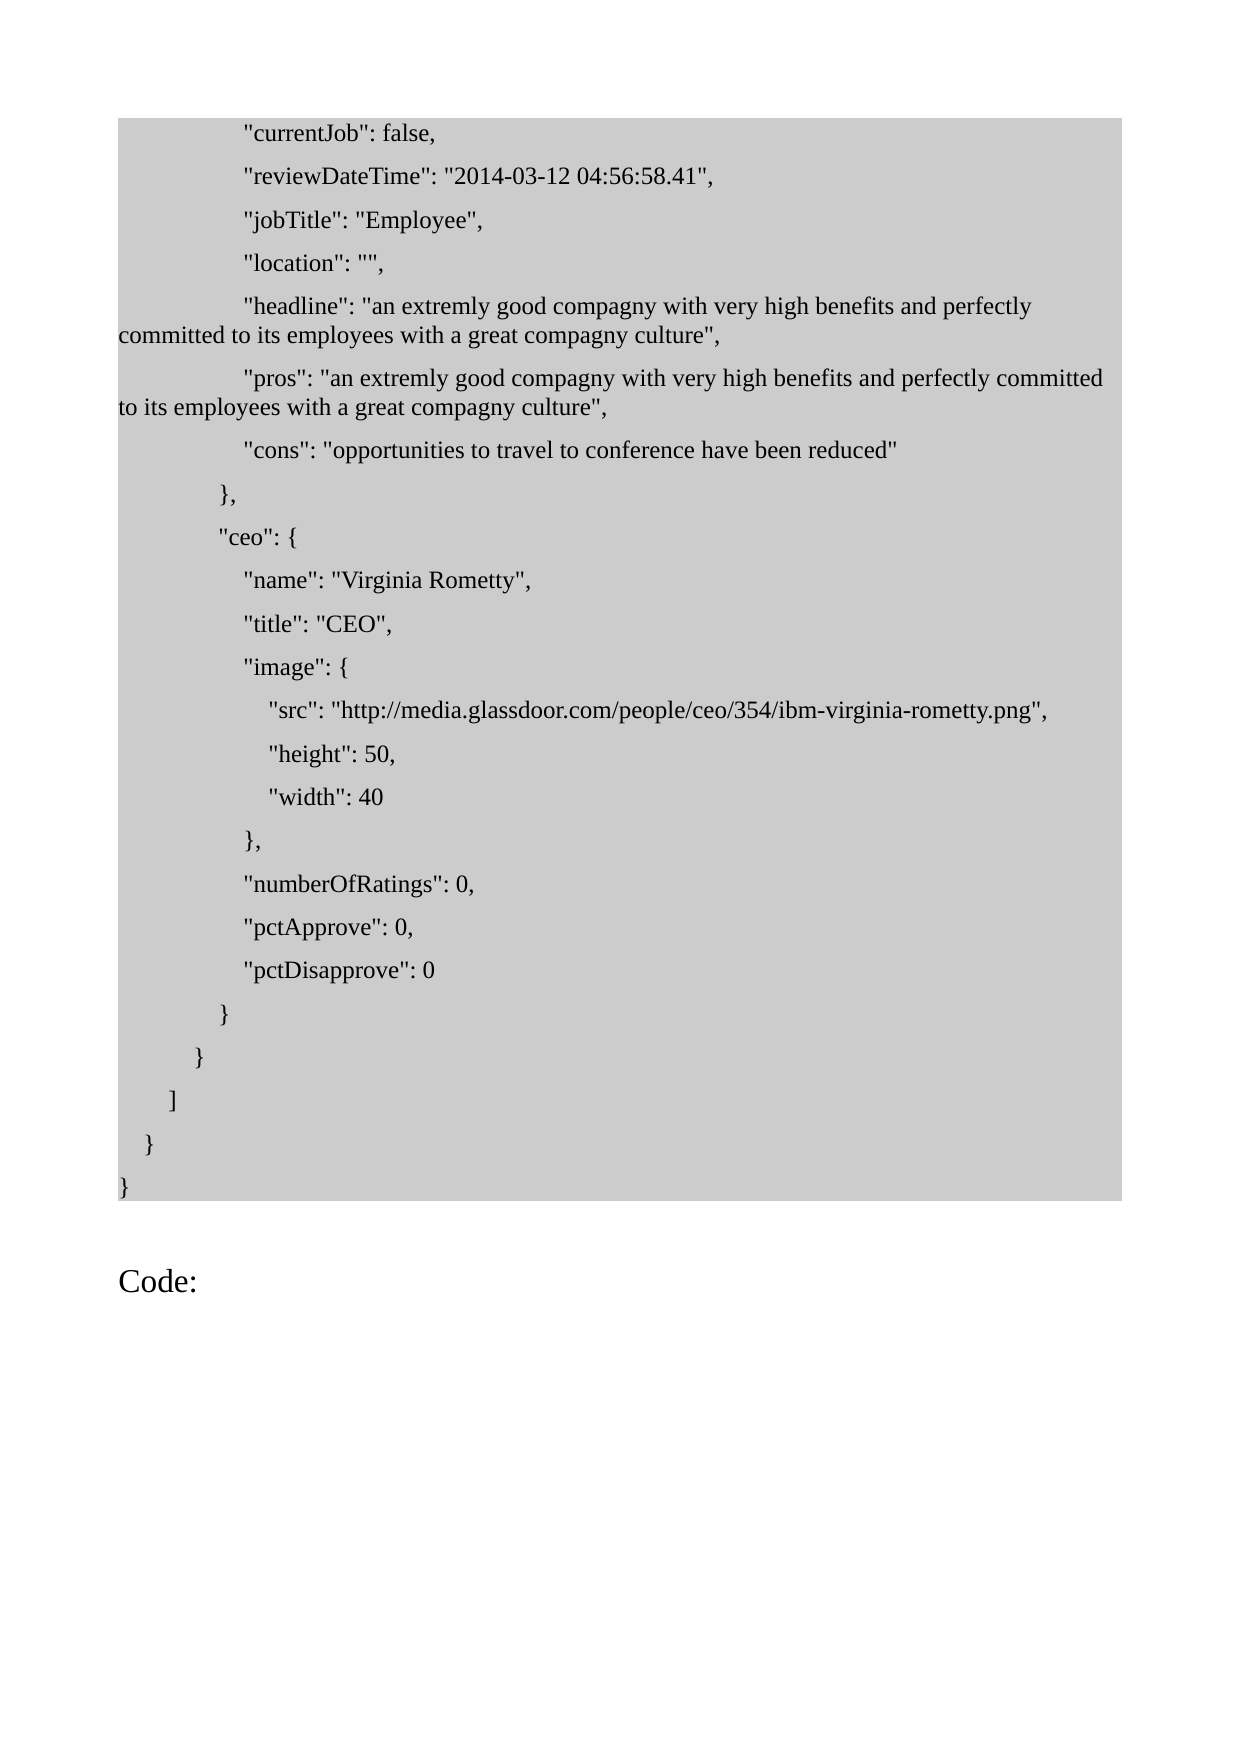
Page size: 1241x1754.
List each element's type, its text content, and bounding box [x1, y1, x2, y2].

text "width": 40 [118, 782, 1122, 811]
text "pctApprove": 0, [118, 912, 1122, 941]
text "pctDisapprove": 0 [118, 956, 1122, 984]
text "name": "Virginia Rometty", [118, 566, 1122, 594]
text Code: [118, 1259, 1122, 1299]
text "ceo": { [118, 522, 1122, 551]
text "currentJob": false, [118, 118, 1122, 147]
text "numberOfRatings": 0, [118, 869, 1122, 898]
text }, [118, 826, 1122, 854]
text "reviewDateTime": "2014-03-12 04:56:58.41", [118, 161, 1122, 190]
text } [118, 1042, 1122, 1071]
text }, [118, 479, 1122, 508]
text "location": "", [118, 248, 1122, 277]
text } [118, 999, 1122, 1028]
text "headline": "an extremly good compagny with very high benefits and perfectly committed to its employees with a great compagny culture", [118, 291, 1122, 349]
text "src": "http://media.glassdoor.com/people/ceo/354/ibm-virginia-rometty.png", [118, 696, 1122, 724]
text } [118, 1129, 1122, 1158]
text "pros": "an extremly good compagny with very high benefits and perfectly committed to its employees with a great compagny culture", [118, 363, 1122, 421]
text "image": { [118, 652, 1122, 681]
text "title": "CEO", [118, 609, 1122, 638]
text "height": 50, [118, 739, 1122, 768]
text ] [118, 1086, 1122, 1114]
text } [118, 1172, 1122, 1201]
text "jobTitle": "Employee", [118, 205, 1122, 233]
text "cons": "opportunities to travel to conference have been reduced" [118, 436, 1122, 464]
